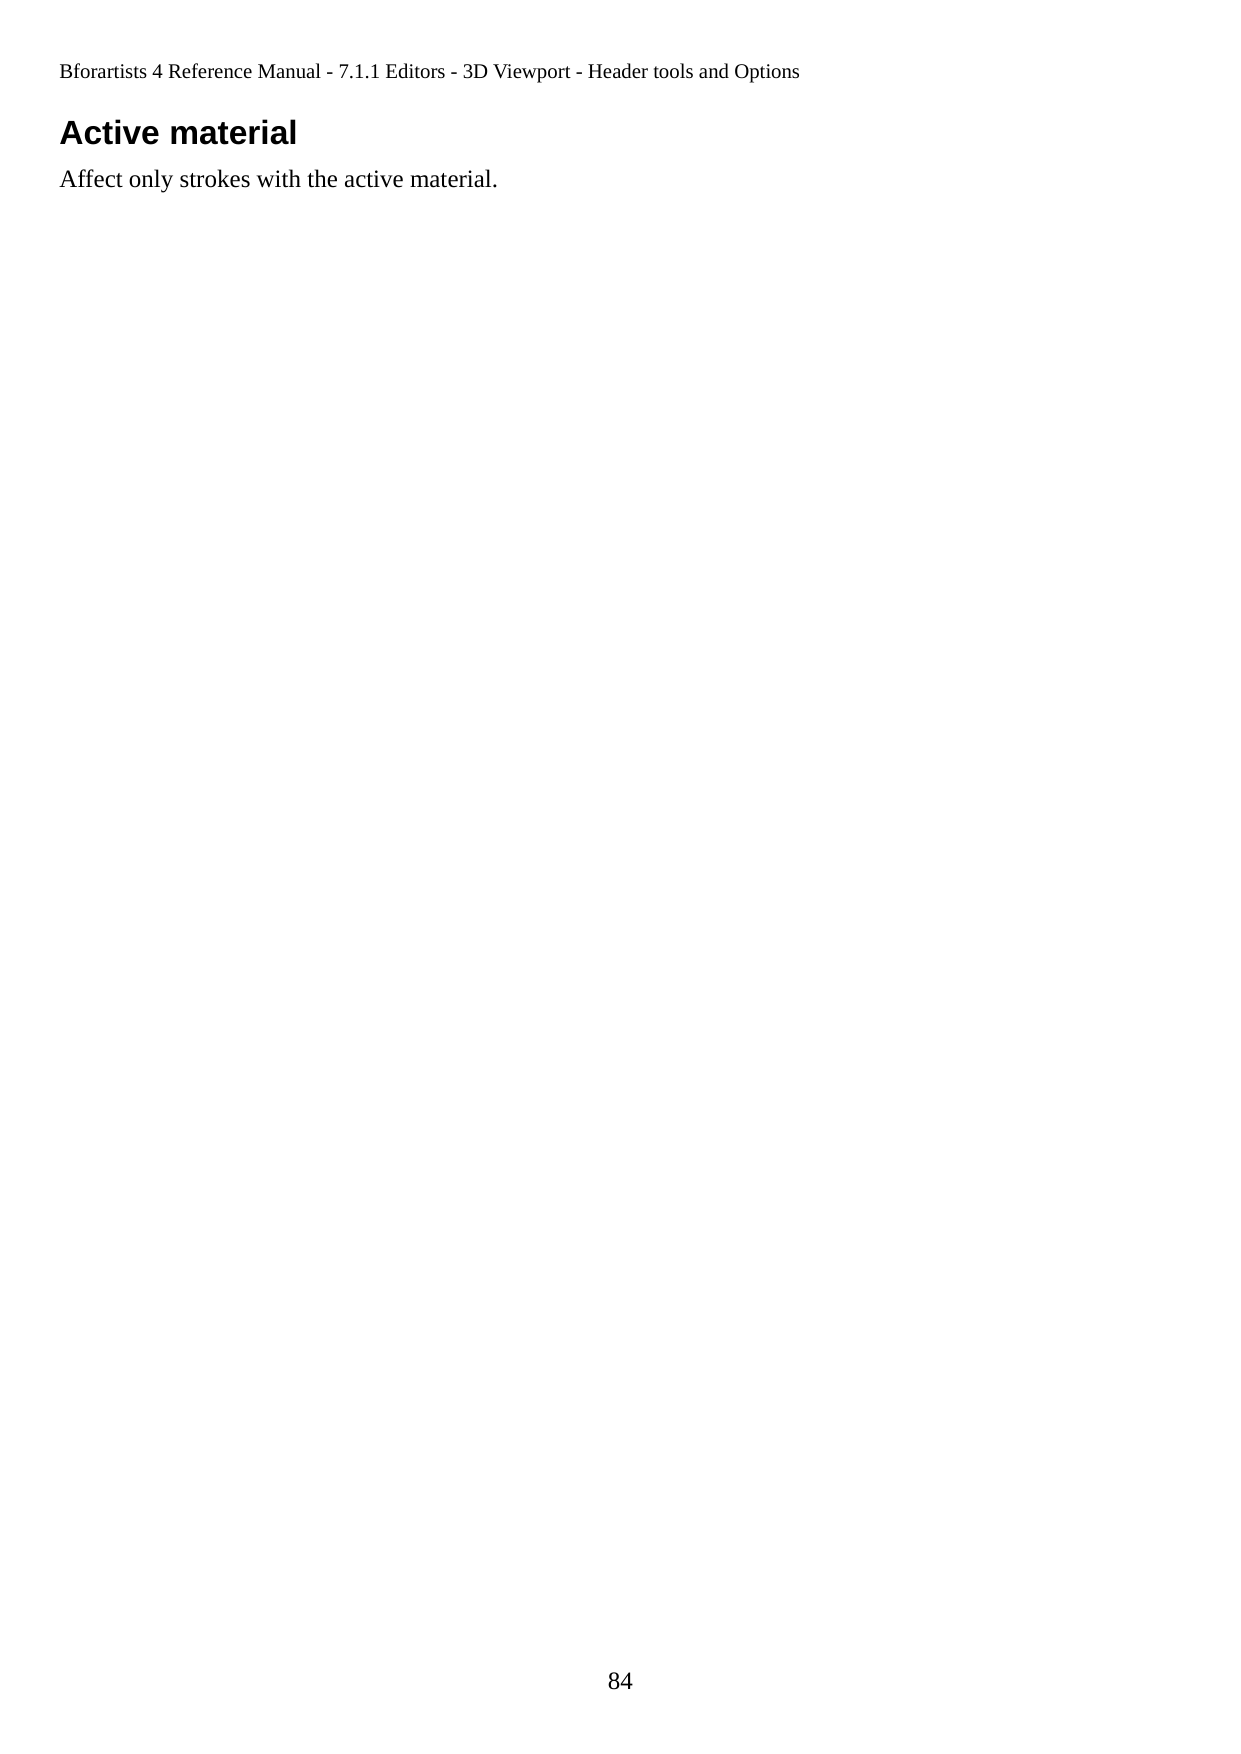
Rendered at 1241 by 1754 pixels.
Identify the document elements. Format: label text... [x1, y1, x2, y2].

subtitle Active material [59, 113, 1181, 151]
text Affect only strokes with the active material. [59, 164, 1181, 192]
